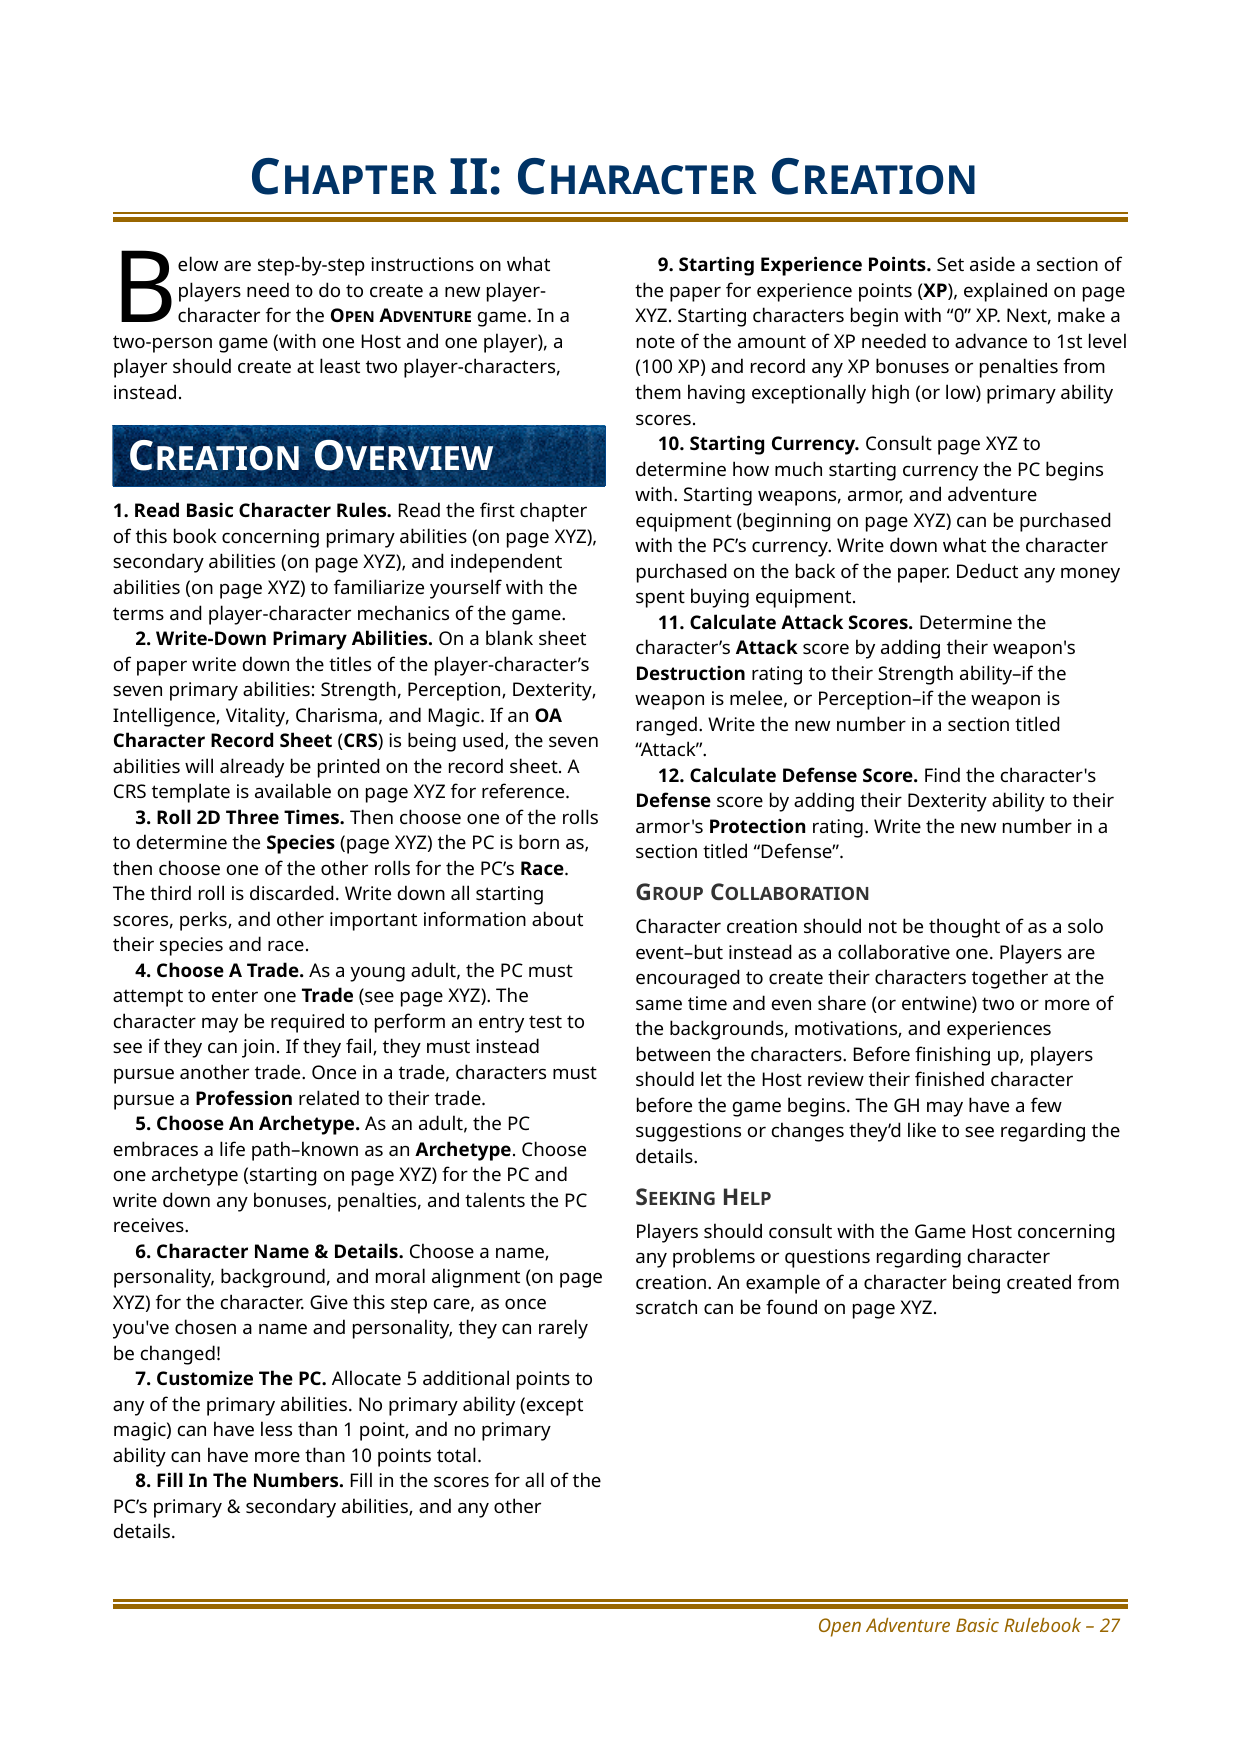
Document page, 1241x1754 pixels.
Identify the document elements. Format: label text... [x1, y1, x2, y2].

text Below are step-by-step instructions on what players need to do to create a new player-character for the Open Adventure game. In a two-person game (with one host and one player), a player should create at least two player-characters, instead. [113, 252, 605, 405]
text 12. Calculate Defense Score. Find the character's Defense score by adding their dexterity ability to their armor's Protection rating. Write the new number in a section titled “Defense”. [635, 762, 1128, 864]
text 11. Calculate Attack Scores. Determine the character’s Attack score by adding their weapon's Destruction rating to their strength ability–if the weapon is melee, or perception–if the weapon is ranged. Write the new number in a section titled “Attack”. [635, 609, 1128, 762]
text 9. Starting Experience Points. Set aside a section of the paper for experience points (XP), explained on page XYZ. Starting characters begin with “0” XP. Next, make a note of the amount of XP needed to advance to 1st level (100 XP) and record any XP bonuses or penalties from them having exceptionally high (or low) primary ability scores. [635, 252, 1128, 430]
text Players should consult with the game host concerning any problems or questions regarding character creation. An example of a character being created from scratch can be found on page XYZ. [635, 1218, 1128, 1320]
text 4. Choose a trade. As a young adult, the PC must attempt to enter one Trade (see page XYZ). The character may be required to perform an entry test to see if they can join. If they fail, they must instead pursue another trade. Once in a trade, characters must pursue a Profession related to their trade. [113, 957, 605, 1110]
text 5. Choose an Archetype. As an adult, the PC embraces a life path–known as an Archetype. Choose one archetype (starting on page XYZ) for the PC and write down any bonuses, penalties, and talents the PC receives. [113, 1110, 605, 1238]
text 10. Starting Currency. Consult page XYZ to determine how much starting currency the PC begins with. Starting weapons, armor, and adventure equipment (beginning on page XYZ) can be purchased with the PC’s currency. Write down what the character purchased on the back of the paper. Deduct any money spent buying equipment. [635, 430, 1128, 609]
text 1. Read Basic Character Rules. Read the first chapter of this book concerning primary abilities (on page XYZ), secondary abilities (on page XYZ), and independent abilities (on page XYZ) to familiarize yourself with the terms and player-character mechanics of the game. [113, 498, 605, 625]
text 2. Write-Down Primary Abilities. On a blank sheet of paper write down the titles of the player-character’s seven primary abilities: strength, Perception, Dexterity, Intelligence, Vitality, Charisma, and Magic. If an OA Character Record Sheet (CRS) is being used, the seven abilities will already be printed on the record sheet. A CRS template is available on page XYZ for reference. [113, 625, 605, 804]
text Character creation should not be thought of as a solo event–but instead as a collaborative one. Players are encouraged to create their characters together at the same time and even share (or entwine) two or more of the backgrounds, motivations, and experiences between the characters. Before finishing up, players should let the host review their finished character before the game begins. The GH may have a few suggestions or changes they’d like to see regarding the details. [635, 913, 1128, 1169]
text 3. Roll 2D three times. Then choose one of the rolls to determine the Species (page XYZ) the PC is born as, then choose one of the other rolls for the PC’s Race. The third roll is discarded. Write down all starting scores, perks, and other important information about their species and race. [113, 804, 605, 957]
text 6. Character Name & Details. Choose a name, personality, background, and moral alignment (on page XYZ) for the character. Give this step care, as once you've chosen a name and personality, they can rarely be changed! [113, 1238, 605, 1366]
text 8. Fill in the Numbers. Fill in the scores for all of the PC’s primary & secondary abilities, and any other details. [113, 1468, 605, 1544]
subtitle Creation Overview [114, 427, 605, 486]
subtitle Group Collaboration [635, 876, 1128, 907]
subtitle Seeking Help [635, 1181, 1128, 1212]
text 7. Customize the PC. Allocate 5 additional points to any of the primary abilities. No primary ability (except magic) can have less than 1 point, and no primary ability can have more than 10 points total. [113, 1366, 605, 1468]
